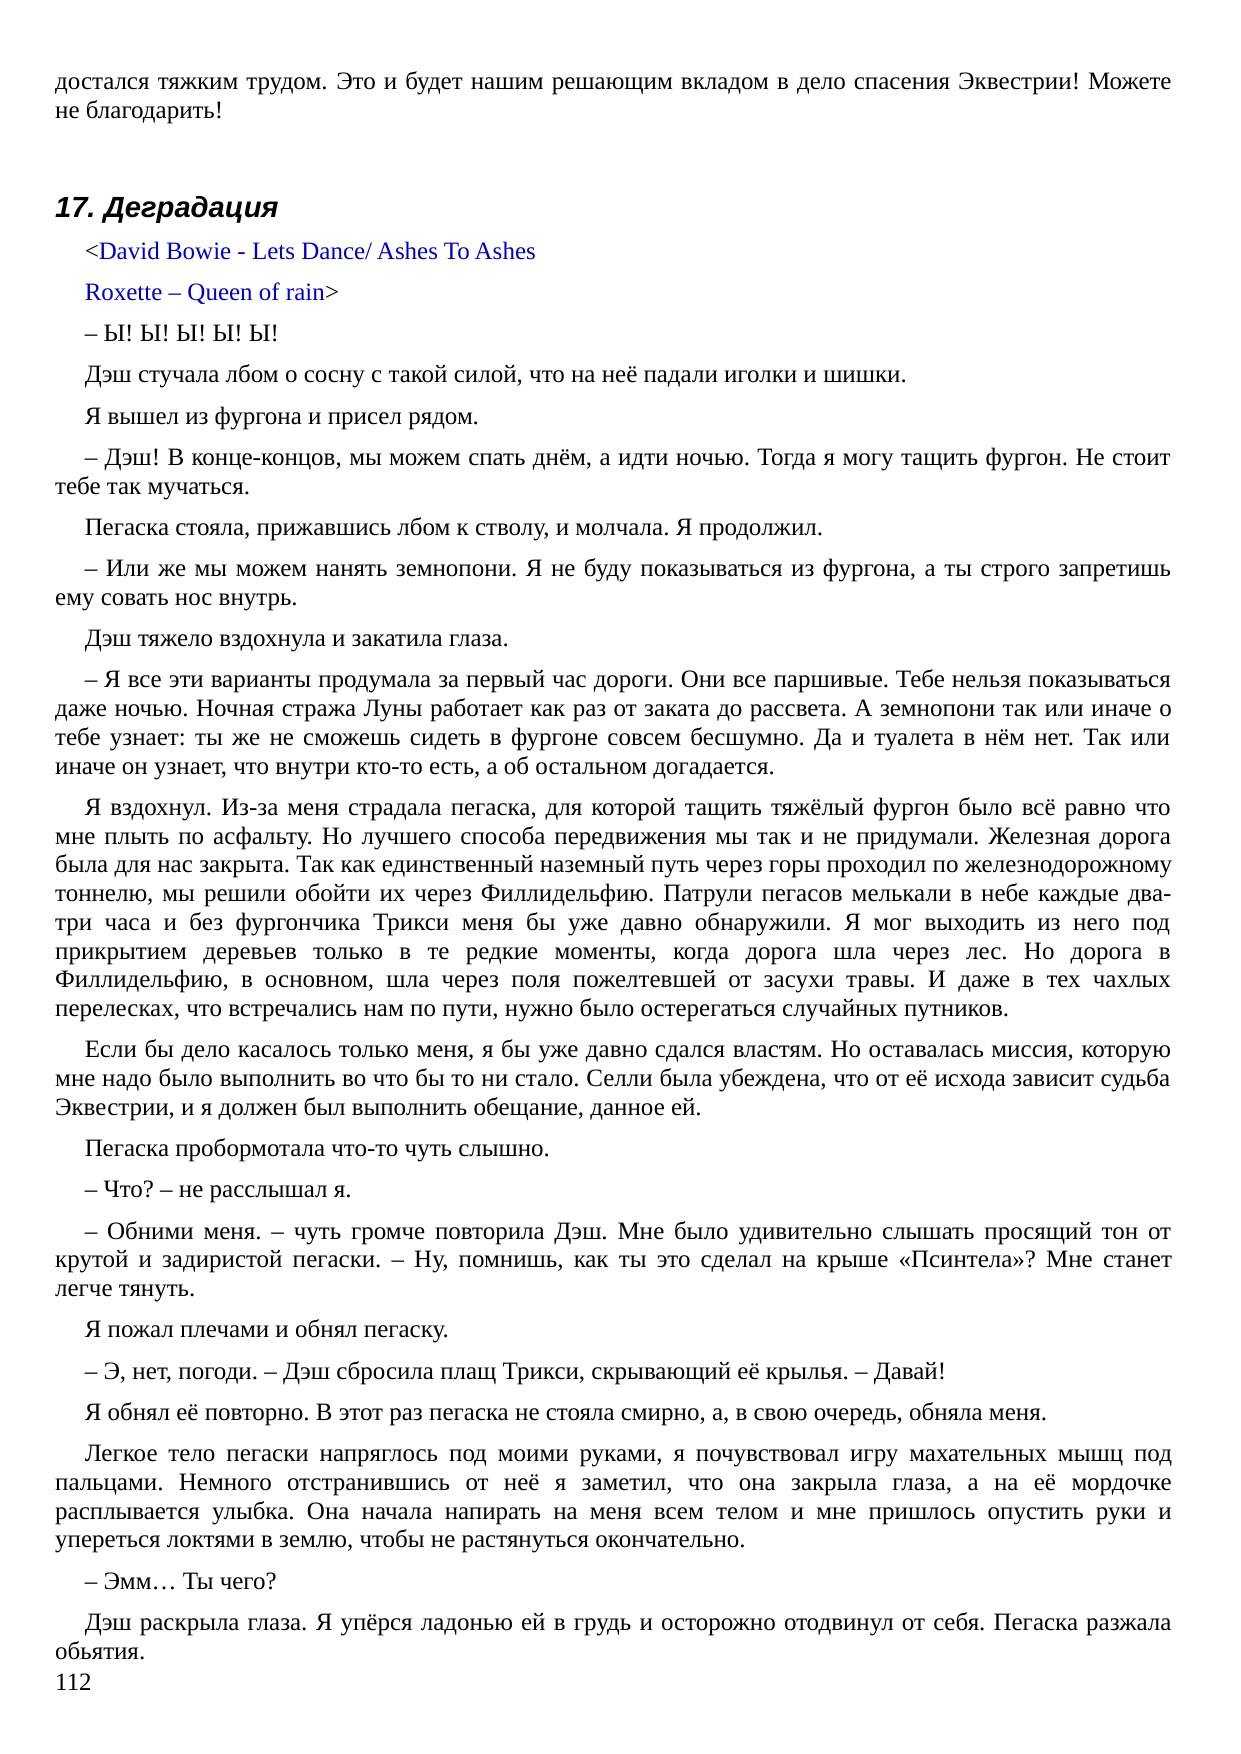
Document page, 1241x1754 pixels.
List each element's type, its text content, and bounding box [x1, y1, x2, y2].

text Я пожал плечами и обнял пегаску. [55, 1314, 1173, 1343]
text Если бы дело касалось только меня, я бы уже давно сдался властям. Но оставалась миссия, которую мне надо было выполнить во что бы то ни стало. Селли была убеждена, что от её исхода зависит судьба Эквестрии, и я должен был выполнить обещание, данное ей. [55, 1034, 1173, 1121]
subtitle 17. Деградация [55, 190, 1173, 223]
text – Что? – не расслышал я. [55, 1174, 1173, 1203]
text – Дэш! В конце-концов, мы можем спать днём, а идти ночью. Тогда я могу тащить фургон. Не стоит тебе так мучаться. [55, 442, 1173, 499]
text Легкое тело пегаски напряглось под моими руками, я почувствовал игру махательных мышц под пальцами. Немного отстранившись от неё я заметил, что она закрыла глаза, а на её мордочке расплывается улыбка. Она начала напирать на меня всем телом и мне пришлось опустить руки и упереться локтями в землю, чтобы не растянуться окончательно. [55, 1438, 1173, 1553]
text Roxette – Queen of rain> [55, 277, 1173, 306]
text – Э, нет, погоди. – Дэш сбросила плащ Трикси, скрывающий её крылья. – Давай! [55, 1356, 1173, 1384]
text Я вздохнул. Из-за меня страдала пегаска, для которой тащить тяжёлый фургон было всё равно что мне плыть по асфальту. Но лучшего способа передвижения мы так и не придумали. Железная дорога была для нас закрыта. Так как единственный наземный путь через горы проходил по железнодорожному тоннелю, мы решили обойти их через Филлидельфию. Патрули пегасов мелькали в небе каждые два-три часа и без фургончика Трикси меня бы уже давно обнаружили. Я мог выходить из него под прикрытием деревьев только в те редкие моменты, когда дорога шла через лес. Но дорога в Филлидельфию, в основном, шла через поля пожелтевшей от засухи травы. И даже в тех чахлых перелесках, что встречались нам по пути, нужно было остерегаться случайных путников. [55, 792, 1173, 1022]
text Дэш тяжело вздохнула и закатила глаза. [55, 623, 1173, 652]
text Я вышел из фургона и присел рядом. [55, 401, 1173, 429]
text Я обнял её повторно. В этот раз пегаска не стояла смирно, а, в свою очередь, обняла меня. [55, 1397, 1173, 1426]
text – Эмм… Ты чего? [55, 1566, 1173, 1594]
text Дэш стучала лбом о сосну с такой силой, что на неё падали иголки и шишки. [55, 359, 1173, 388]
text <David Bowie - Lets Dance/ Ashes To Ashes [55, 236, 1173, 264]
text – Или же мы можем нанять земнопони. Я не буду показываться из фургона, а ты строго запретишь ему совать нос внутрь. [55, 553, 1173, 611]
text достался тяжким трудом. Это и будет нашим решающим вкладом в дело спасения Эквестрии! Можете не благодарить! [55, 66, 1173, 123]
text Пегаска стояла, прижавшись лбом к стволу, и молчала. Я продолжил. [55, 512, 1173, 541]
text – Ы! Ы! Ы! Ы! Ы! [55, 318, 1173, 347]
text – Обними меня. – чуть громче повторила Дэш. Мне было удивительно слышать просящий тон от крутой и задиристой пегаски. – Ну, помнишь, как ты это сделал на крыше «Псинтела»? Мне станет легче тянуть. [55, 1216, 1173, 1302]
text Пегаска пробормотала что-то чуть слышно. [55, 1133, 1173, 1162]
text – Я все эти варианты продумала за первый час дороги. Они все паршивые. Тебе нельзя показываться даже ночью. Ночная стража Луны работает как раз от заката до рассвета. А земнопони так или иначе о тебе узнает: ты же не сможешь сидеть в фургоне совсем бесшумно. Да и туалета в нём нет. Так или иначе он узнает, что внутри кто-то есть, а об остальном догадается. [55, 664, 1173, 779]
text Дэш раскрыла глаза. Я упёрся ладонью ей в грудь и осторожно отодвинул от себя. Пегаска разжала обьятия. [55, 1607, 1173, 1664]
